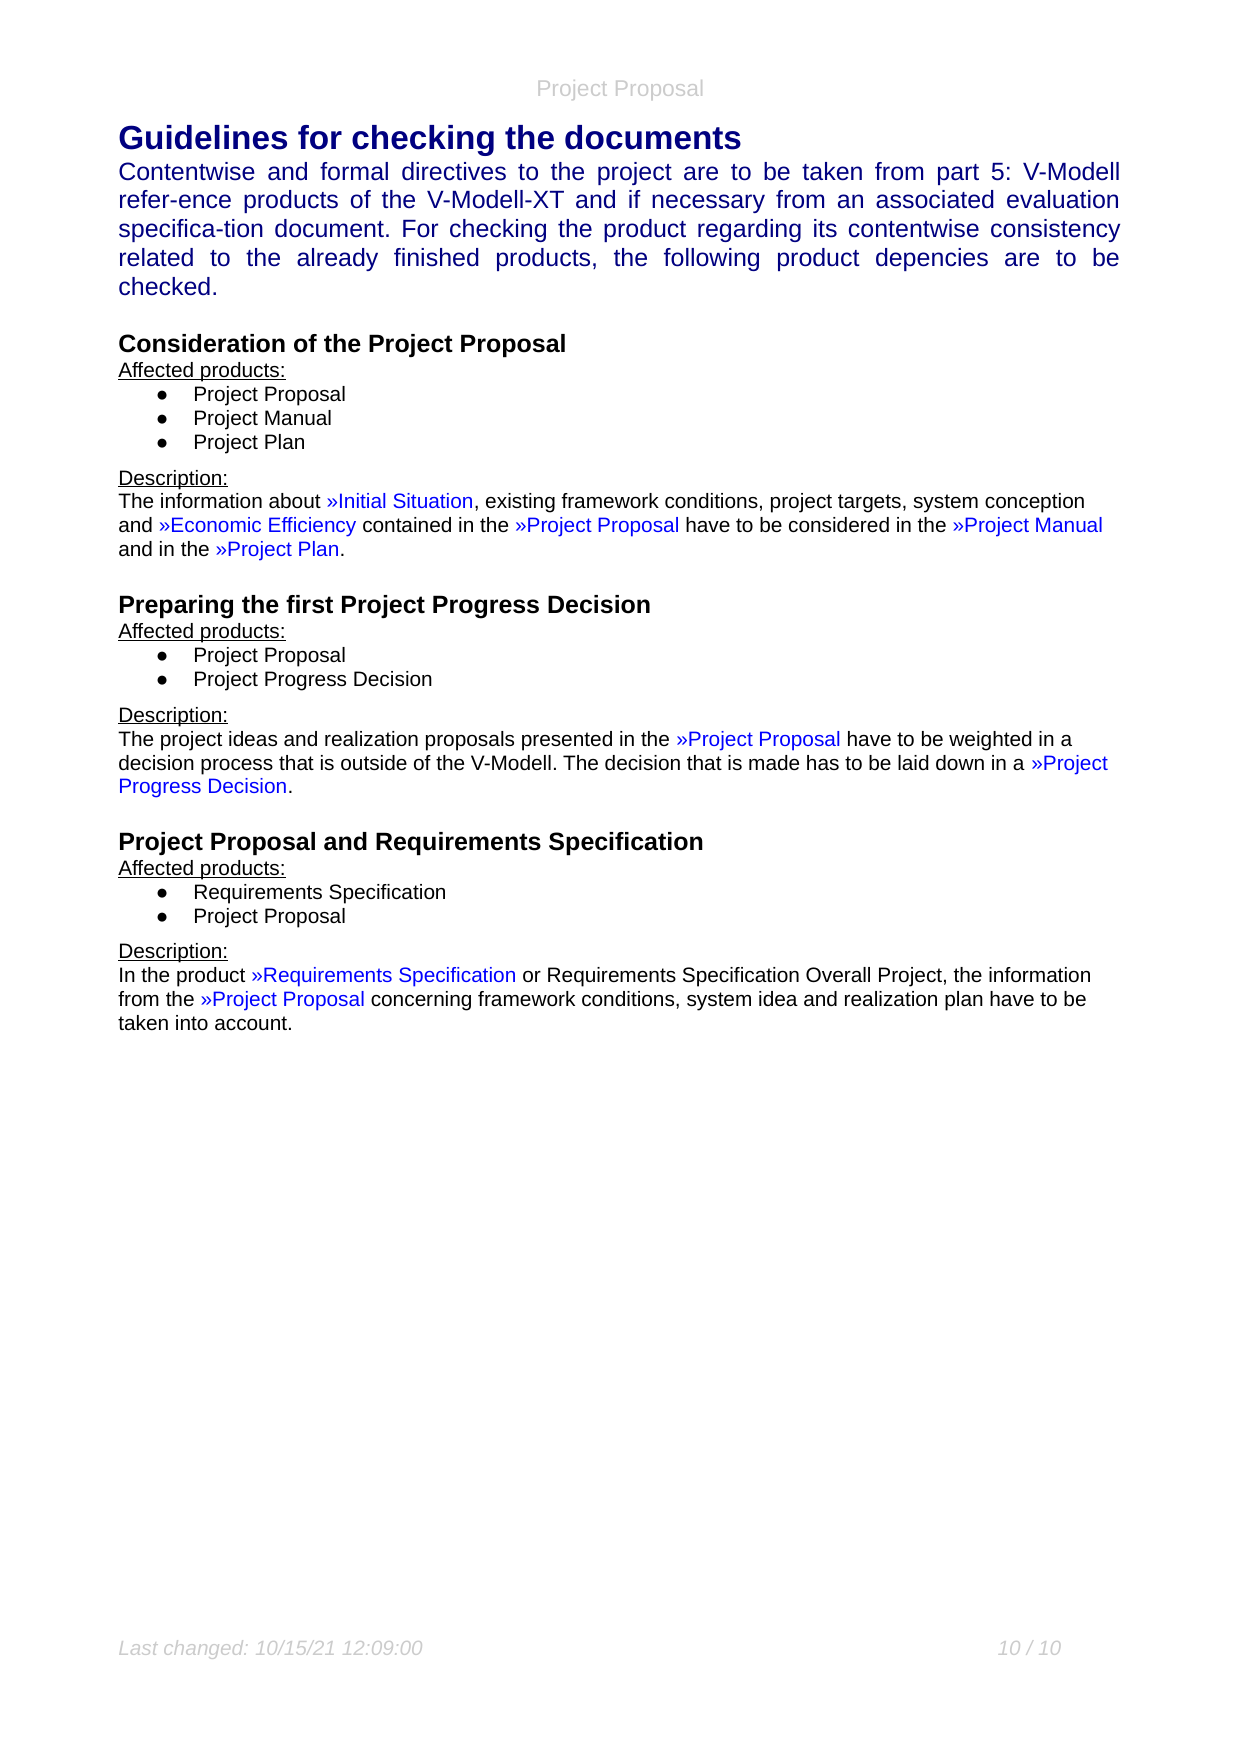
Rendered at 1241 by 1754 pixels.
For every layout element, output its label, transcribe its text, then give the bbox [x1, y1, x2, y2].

list Project Plan [156, 430, 1122, 454]
list Project Proposal [156, 382, 1122, 406]
list Requirements Specification [156, 880, 1122, 904]
text Affected products: [118, 619, 1122, 643]
text In the product »Requirements Specification or Requirements Specification Overall Project, the information from the »Project Proposal concerning framework conditions, system idea and realization plan have to be taken into account. [118, 963, 1122, 1035]
text Description: [118, 465, 1122, 489]
list Project Proposal [156, 904, 1122, 928]
text Description: [118, 702, 1122, 726]
text Contentwise and formal directives to the project are to be taken from part 5: V-Modell refer-ence products of the V-Modell-XT and if necessary from an associated evaluation specifica-tion document. For checking the product regarding its contentwise consistency related to the already finished products, the following product depencies are to be checked. [118, 157, 1122, 300]
text Consideration of the Project Proposal [118, 329, 1122, 358]
list Project Proposal [156, 643, 1122, 667]
text The project ideas and realization proposals presented in the »Project Proposal have to be weighted in a decision process that is outside of the V-Modell. The decision that is made has to be laid down in a »Project Progress Decision. [118, 726, 1122, 798]
list Project Progress Decision [156, 667, 1122, 691]
text Guidelines for checking the documents [118, 118, 1122, 157]
text Affected products: [118, 358, 1122, 382]
list Project Manual [156, 406, 1122, 430]
text Project Proposal and Requirements Specification [118, 827, 1122, 856]
text Preparing the first Project Progress Decision [118, 590, 1122, 619]
text The information about »Initial Situation, existing framework conditions, project targets, system conception and »Economic Efficiency contained in the »Project Proposal have to be considered in the »Project Manual and in the »Project Plan. [118, 489, 1122, 561]
text Affected products: [118, 856, 1122, 880]
text Description: [118, 939, 1122, 963]
